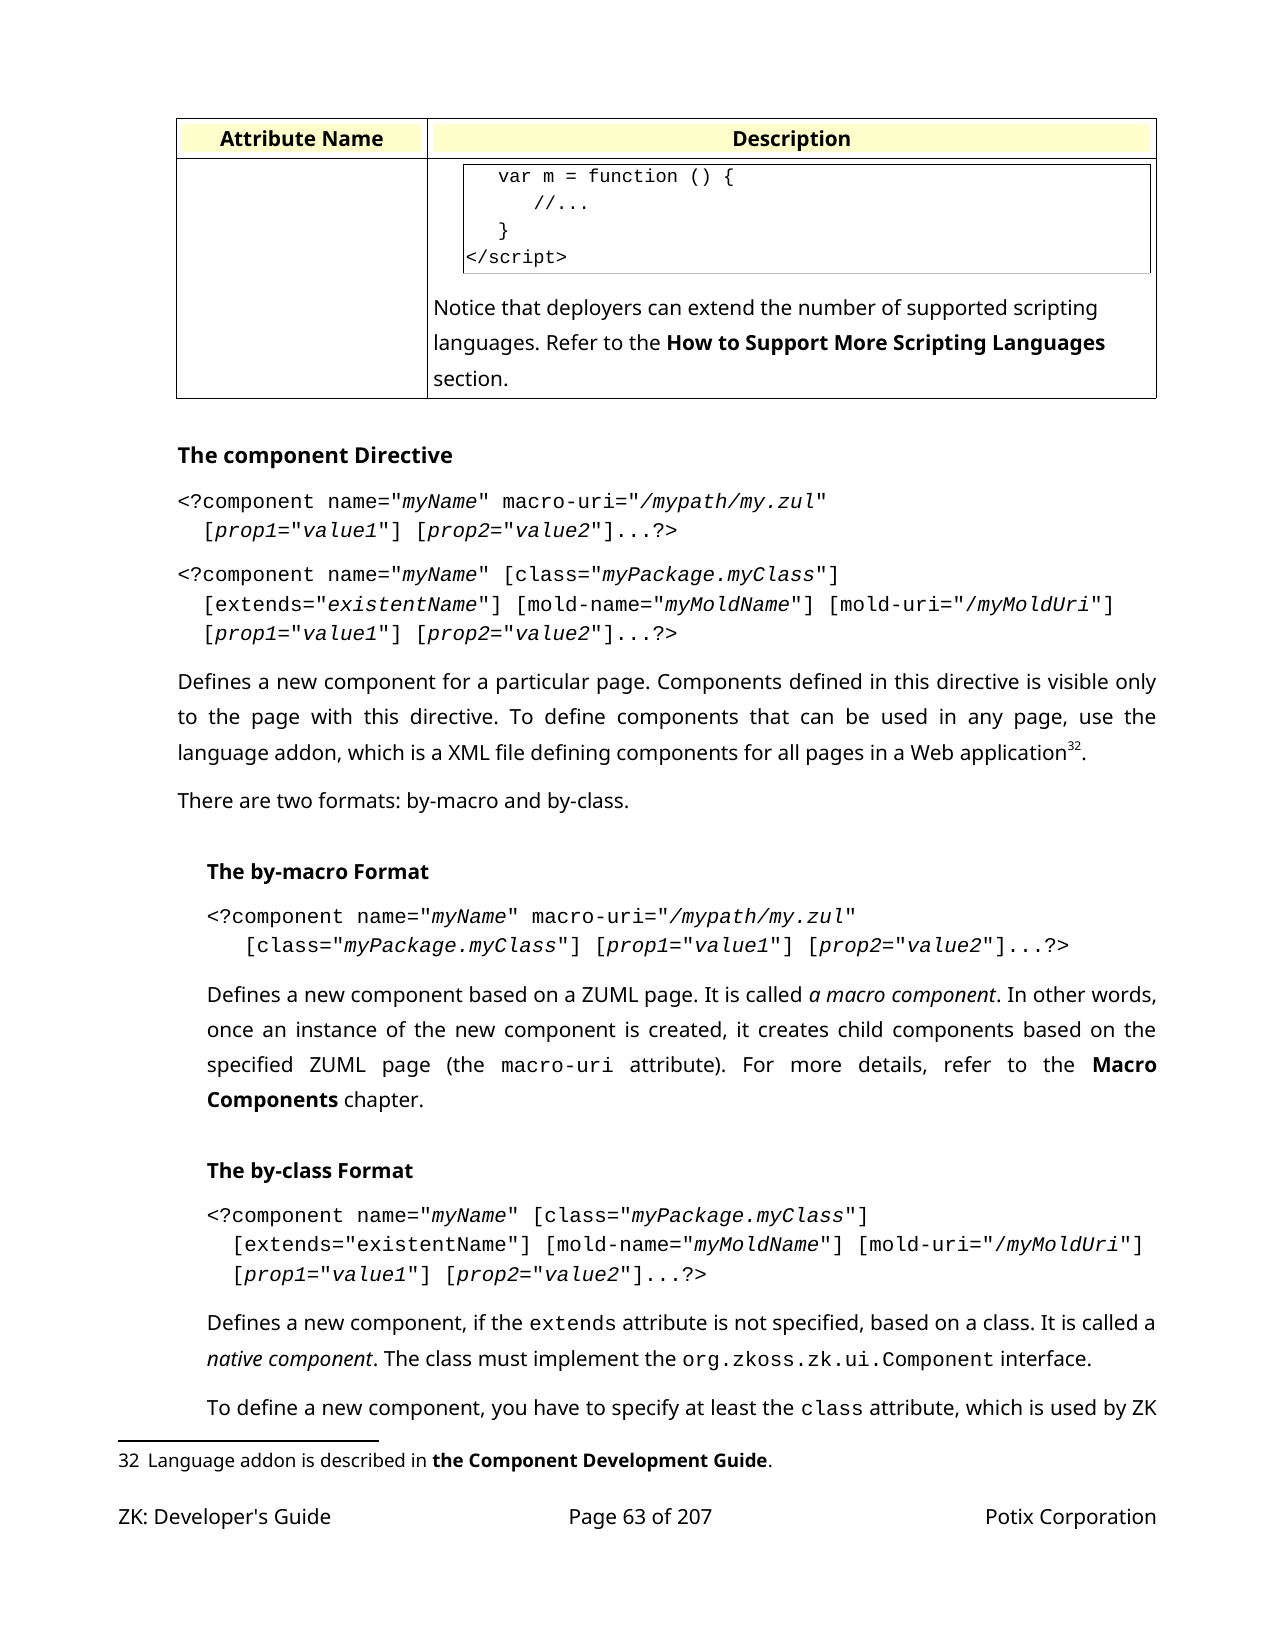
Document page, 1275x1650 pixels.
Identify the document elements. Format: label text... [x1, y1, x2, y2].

table_header Description [428, 119, 1156, 158]
text Defines a new component, if the extends attribute is not specified, based on a class. It is called a native component. The class must implement the org.zkoss.zk.ui.Component interface. [207, 1308, 1157, 1372]
subtitle The by-class Format [207, 1156, 1157, 1184]
text Defines a new component for a particular page. Components defined in this directive is visible only to the page with this directive. To define components that can be used in any page, use the language addon, which is a XML file defining components for all pages in a Web application. [177, 667, 1157, 766]
text <?component name="myName" macro-uri="/mypath/my.zul" [prop1="value1"] [prop2="value2"]...?> [177, 491, 1157, 544]
text Defines a new component based on a ZUML page. It is called a macro component. In other words, once an instance of the new component is created, it creates child components based on the specified ZUML page (the macro-uri attribute). For more details, refer to the Macro Components chapter. [207, 980, 1157, 1114]
text <?component name="myName" [class="myPackage.myClass"] [extends="existentName"] [mold-name="myMoldName"] [mold-uri="/myMoldUri"] [prop1="value1"] [prop2="value2"]...?> [207, 1205, 1157, 1287]
table_header Attribute Name [177, 119, 427, 158]
text To define a new component, you have to specify at least the class attribute, which is used by ZK [207, 1393, 1157, 1421]
table_cell var m = function () { //... } </script> Notice that deployers can extend the number of supported scripting languages. Refer to the How to Support More Scripting Languages section. [428, 159, 1156, 398]
text <?component name="myName" [class="myPackage.myClass"] [extends="existentName"] [mold-name="myMoldName"] [mold-uri="/myMoldUri"] [prop1="value1"] [prop2="value2"]...?> [177, 564, 1157, 647]
subtitle The by-macro Format [207, 857, 1157, 886]
table_cell [177, 159, 427, 398]
subtitle The component Directive [177, 440, 1157, 470]
text There are two formats: by-macro and by-class. [177, 787, 1157, 815]
text Language addon is described in the Component Development Guide. [118, 1447, 1157, 1473]
text <?component name="myName" macro-uri="/mypath/my.zul" [class="myPackage.myClass"] [prop1="value1"] [prop2="value2"]...?> [207, 906, 1157, 959]
